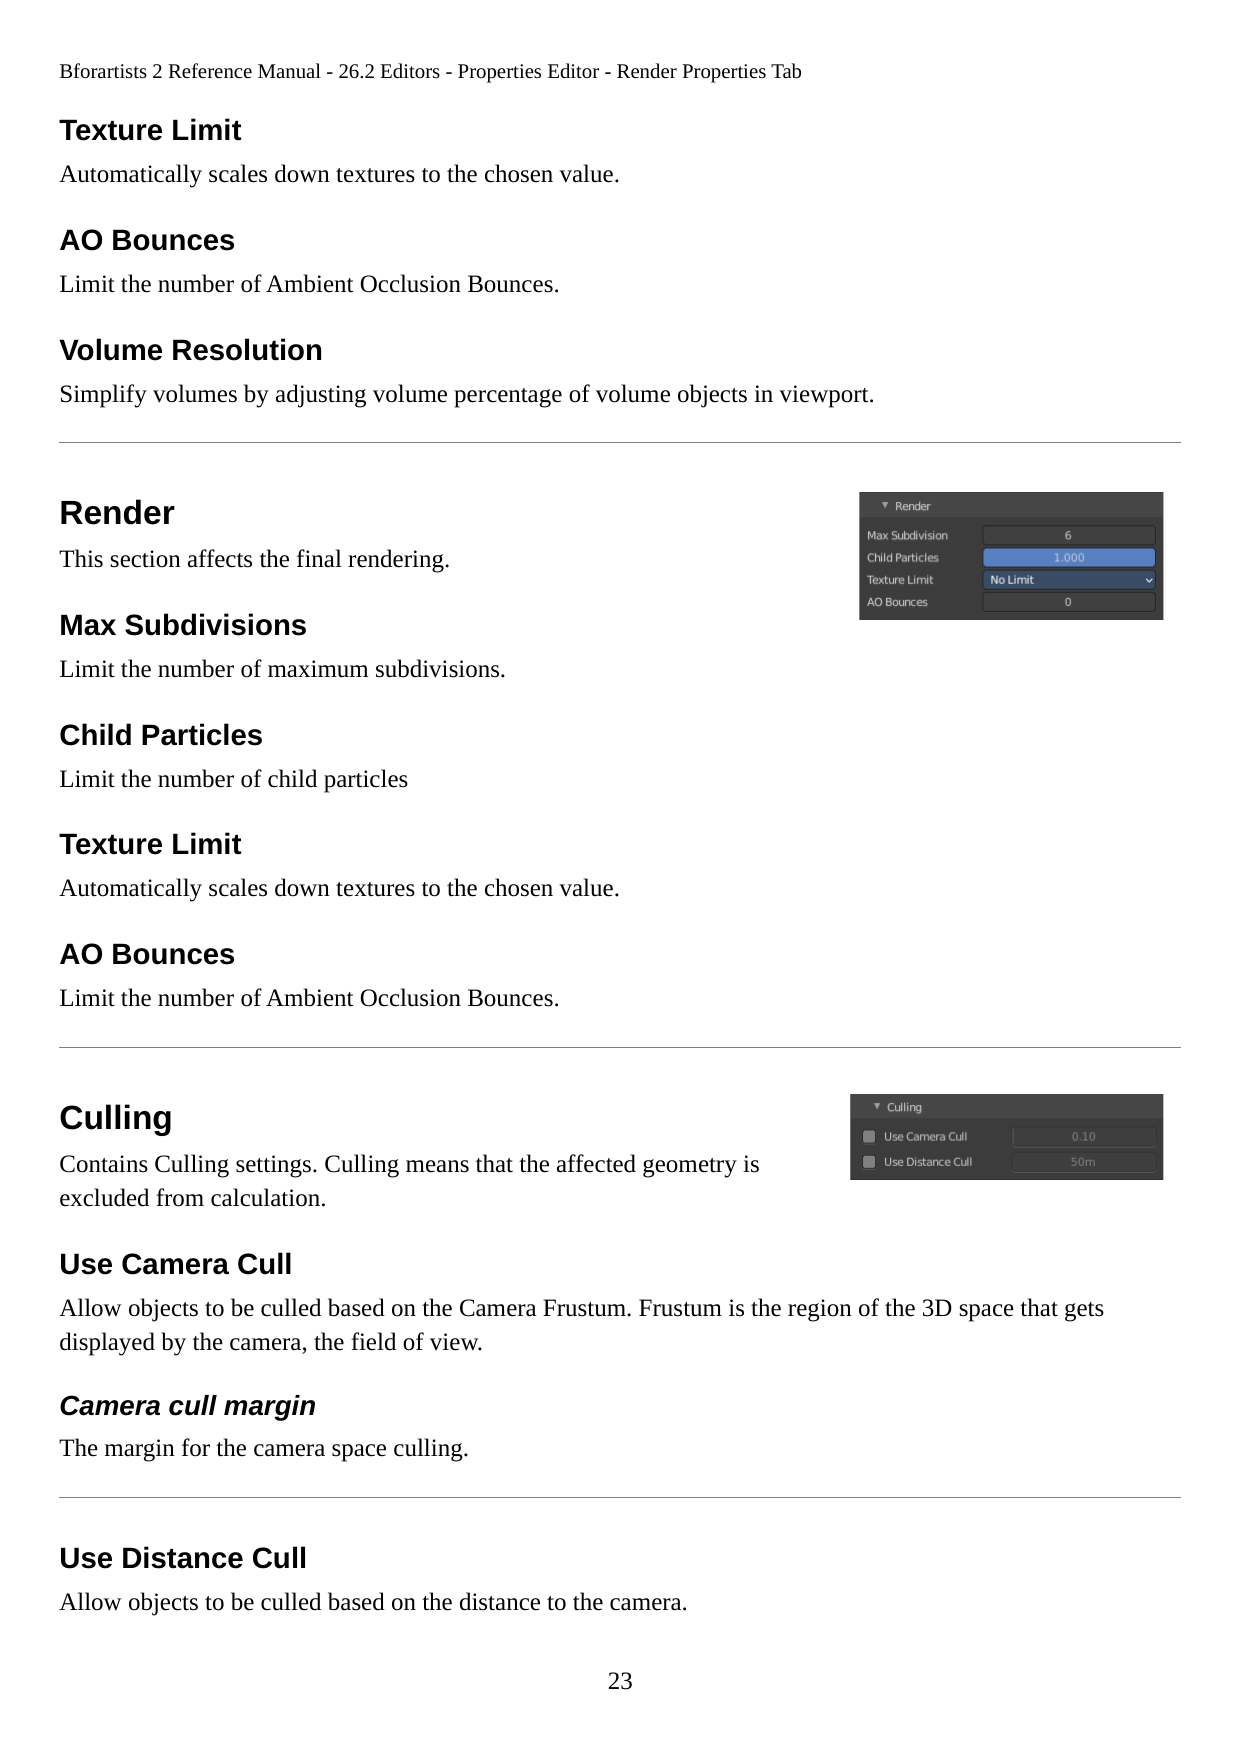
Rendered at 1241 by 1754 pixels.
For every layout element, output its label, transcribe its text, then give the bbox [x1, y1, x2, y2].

subtitle [1164, 493, 1181, 531]
text Limit the number of Ambient Occlusion Bounces. [59, 983, 1181, 1012]
text Automatically scales down textures to the chosen value. [59, 873, 1181, 902]
subtitle Culling [59, 1097, 850, 1136]
subtitle Texture Limit [59, 113, 1181, 146]
picture [850, 1094, 1164, 1180]
text Limit the number of Ambient Occlusion Bounces. [59, 269, 1181, 297]
text This section affects the final rendering. [59, 544, 859, 573]
text Allow objects to be culled based on the distance to the camera. [59, 1587, 1181, 1616]
text Allow objects to be culled based on the Camera Frustum. Frustum is the region of the 3D space that gets displayed by the camera, the field of view. [59, 1293, 1181, 1356]
subtitle Child Particles [59, 717, 1181, 751]
subtitle Volume Resolution [59, 332, 1181, 366]
subtitle [1164, 1097, 1181, 1136]
text Limit the number of child particles [59, 764, 1181, 792]
text Limit the number of maximum subdivisions. [59, 654, 1181, 682]
subtitle AO Bounces [59, 937, 1181, 971]
subtitle Use Distance Cull [59, 1541, 1181, 1575]
picture [859, 492, 1164, 620]
subtitle Camera cull margin [59, 1389, 1181, 1421]
text The margin for the camera space culling. [59, 1433, 1181, 1462]
subtitle AO Bounces [59, 222, 1181, 256]
text Contains Culling settings. Culling means that the affected geometry is excluded from calculation. [59, 1149, 1181, 1212]
subtitle Texture Limit [59, 827, 1181, 861]
subtitle Use Camera Cull [59, 1247, 1181, 1281]
text Automatically scales down textures to the chosen value. [59, 159, 1181, 188]
subtitle Max Subdivisions [59, 607, 1181, 641]
text Simplify volumes by adjusting volume percentage of volume objects in viewport. [59, 379, 1181, 407]
subtitle Render [59, 493, 859, 531]
